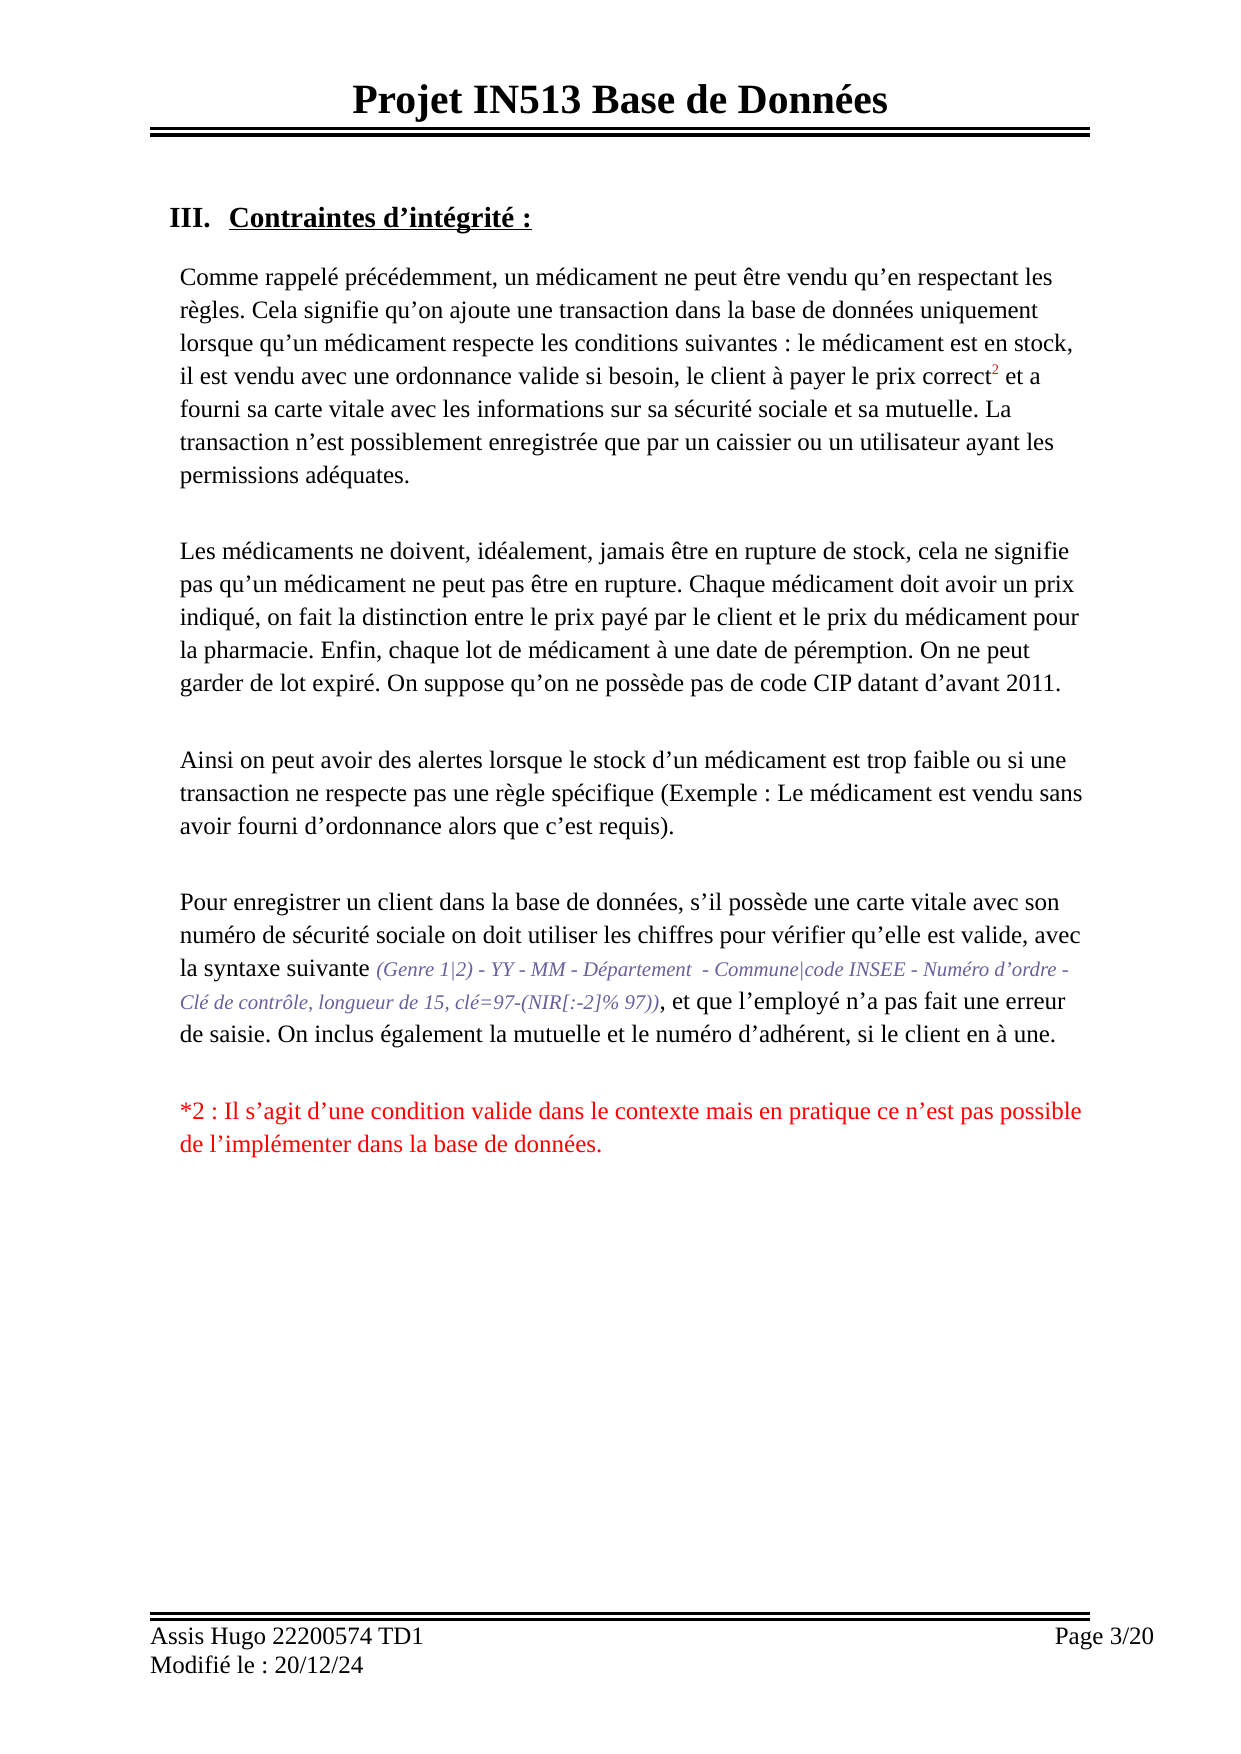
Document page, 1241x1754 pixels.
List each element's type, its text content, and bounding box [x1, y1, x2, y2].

text Ainsi on peut avoir des alertes lorsque le stock d’un médicament est trop faible ou si une transaction ne respecte pas une règle spécifique (Exemple : Le médicament est vendu sans avoir fourni d’ordonnance alors que c’est requis). [179, 745, 1090, 840]
text Comme rappelé précédemment, un médicament ne peut être vendu qu’en respectant les règles. Cela signifie qu’on ajoute une transaction dans la base de données uniquement lorsque qu’un médicament respecte les conditions suivantes : le médicament est en stock, il est vendu avec une ordonnance valide si besoin, le client à payer le prix correct2 et a fourni sa carte vitale avec les informations sur sa sécurité sociale et sa mutuelle. La transaction n’est possiblement enregistrée que par un caissier ou un utilisateur ayant les permissions adéquates. [179, 262, 1090, 489]
text *2 : Il s’agit d’une condition valide dans le contexte mais en pratique ce n’est pas possible de l’implémenter dans la base de données. [179, 1096, 1090, 1157]
text Pour enregistrer un client dans la base de données, s’il possède une carte vitale avec son numéro de sécurité sociale on doit utiliser les chiffres pour vérifier qu’elle est valide, avec la syntaxe suivante (Genre 1|2) - YY - MM - Département - Commune|code INSEE - Numéro d’ordre - Clé de contrôle, longueur de 15, clé=97-(NIR[:-2]% 97)), et que l’employé n’a pas fait une erreur de saisie. On inclus également la mutuelle et le numéro d’adhérent, si le client en à une. [179, 887, 1090, 1048]
list Contraintes d’intégrité : [210, 200, 1090, 233]
text Les médicaments ne doivent, idéalement, jamais être en rupture de stock, cela ne signifie pas qu’un médicament ne peut pas être en rupture. Chaque médicament doit avoir un prix indiqué, on fait la distinction entre le prix payé par le client et le prix du médicament pour la pharmacie. Enfin, chaque lot de médicament à une date de péremption. On ne peut garder de lot expiré. On suppose qu’on ne possède pas de code CIP datant d’avant 2011. [179, 536, 1090, 697]
